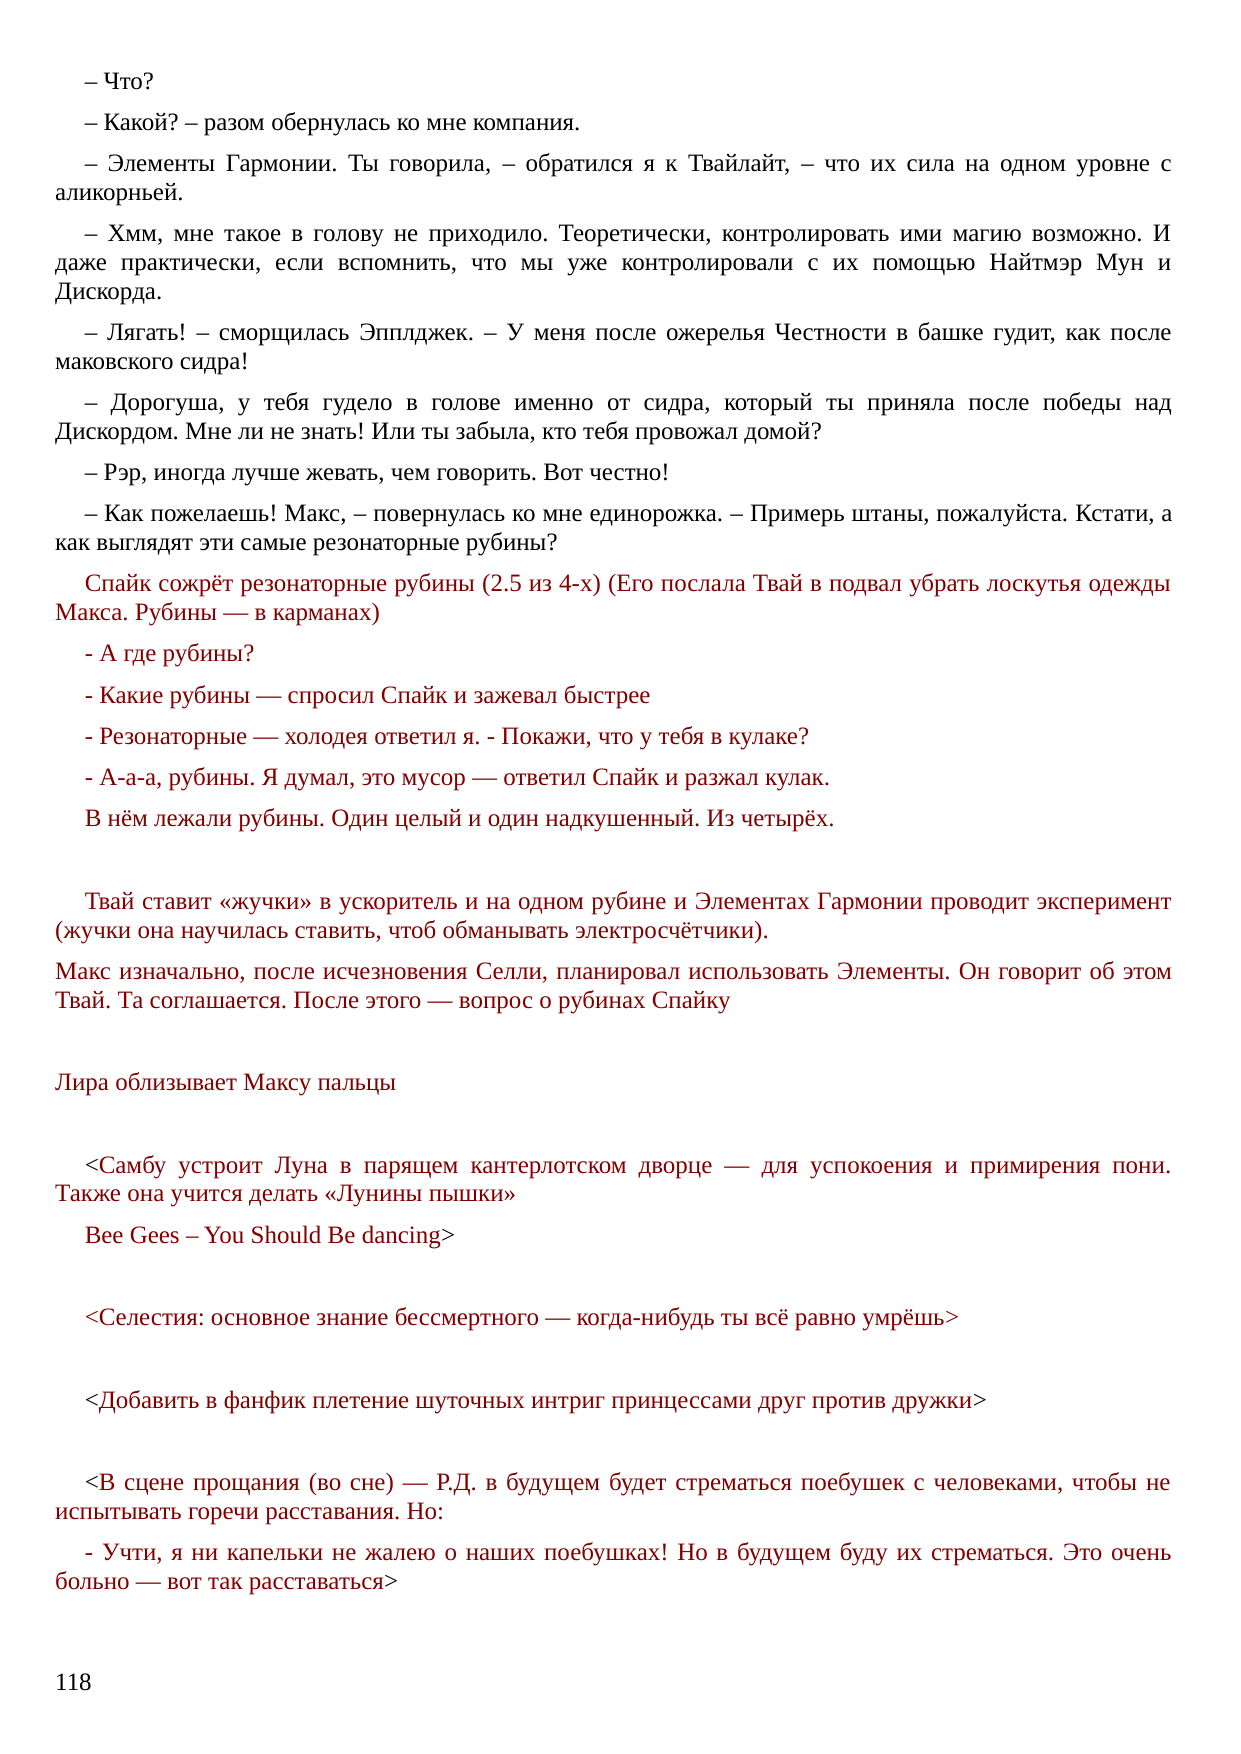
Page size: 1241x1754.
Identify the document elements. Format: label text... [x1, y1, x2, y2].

text – Что? [55, 66, 1173, 95]
text – Рэр, иногда лучше жевать, чем говорить. Вот честно! [55, 457, 1173, 486]
text <В сцене прощания (во сне) — Р.Д. в будущем будет стрематься поебушек с человеками, чтобы не испытывать горечи расставания. Но: [55, 1467, 1173, 1525]
text - Учти, я ни капельки не жалею о наших поебушках! Но в будущем буду их стрематься. Это очень больно — вот так расставаться> [55, 1537, 1173, 1595]
text Твай ставит «жучки» в ускоритель и на одном рубине и Элементах Гармонии проводит эксперимент (жучки она научилась ставить, чтоб обманывать электросчётчики). [55, 886, 1173, 943]
text Bee Gees – You Should Be dancing> [55, 1220, 1173, 1248]
text Лира облизывает Максу пальцы [55, 1067, 1173, 1096]
text <Добавить в фанфик плетение шуточных интриг принцессами друг против дружки> [55, 1385, 1173, 1413]
text - Резонаторные — холодея ответил я. - Покажи, что у тебя в кулаке? [55, 721, 1173, 750]
text Спайк сожрёт резонаторные рубины (2.5 из 4-х) (Его послала Твай в подвал убрать лоскутья одежды Макса. Рубины — в карманах) [55, 568, 1173, 626]
text – Как пожелаешь! Макс, – повернулась ко мне единорожка. – Примерь штаны, пожалуйста. Кстати, а как выглядят эти самые резонаторные рубины? [55, 498, 1173, 556]
text – Лягать! – сморщилась Эпплджек. – У меня после ожерелья Честности в башке гудит, как после маковского сидра! [55, 317, 1173, 375]
text – Хмм, мне такое в голову не приходило. Теоретически, контролировать ими магию возможно. И даже практически, если вспомнить, что мы уже контролировали с их помощью Найтмэр Мун и Дискорда. [55, 218, 1173, 305]
text - А-а-а, рубины. Я думал, это мусор — ответил Спайк и разжал кулак. [55, 762, 1173, 791]
text – Дорогуша, у тебя гудело в голове именно от сидра, который ты приняла после победы над Дискордом. Мне ли не знать! Или ты забыла, кто тебя провожал домой? [55, 387, 1173, 445]
text Макс изначально, после исчезновения Селли, планировал использовать Элементы. Он говорит об этом Твай. Та соглашается. После этого — вопрос о рубинах Спайку [55, 956, 1173, 1013]
text - А где рубины? [55, 638, 1173, 667]
text <Самбу устроит Луна в парящем кантерлотском дворце — для успокоения и примирения пони. Также она учится делать «Лунины пышки» [55, 1150, 1173, 1207]
text - Какие рубины — спросил Спайк и зажевал быстрее [55, 680, 1173, 708]
text В нём лежали рубины. Один целый и один надкушенный. Из четырёх. [55, 803, 1173, 832]
text <Селестия: основное знание бессмертного — когда-нибудь ты всё равно умрёшь> [55, 1302, 1173, 1331]
text – Какой? – разом обернулась ко мне компания. [55, 107, 1173, 136]
text – Элементы Гармонии. Ты говорила, – обратился я к Твайлайт, – что их сила на одном уровне с аликорньей. [55, 148, 1173, 206]
